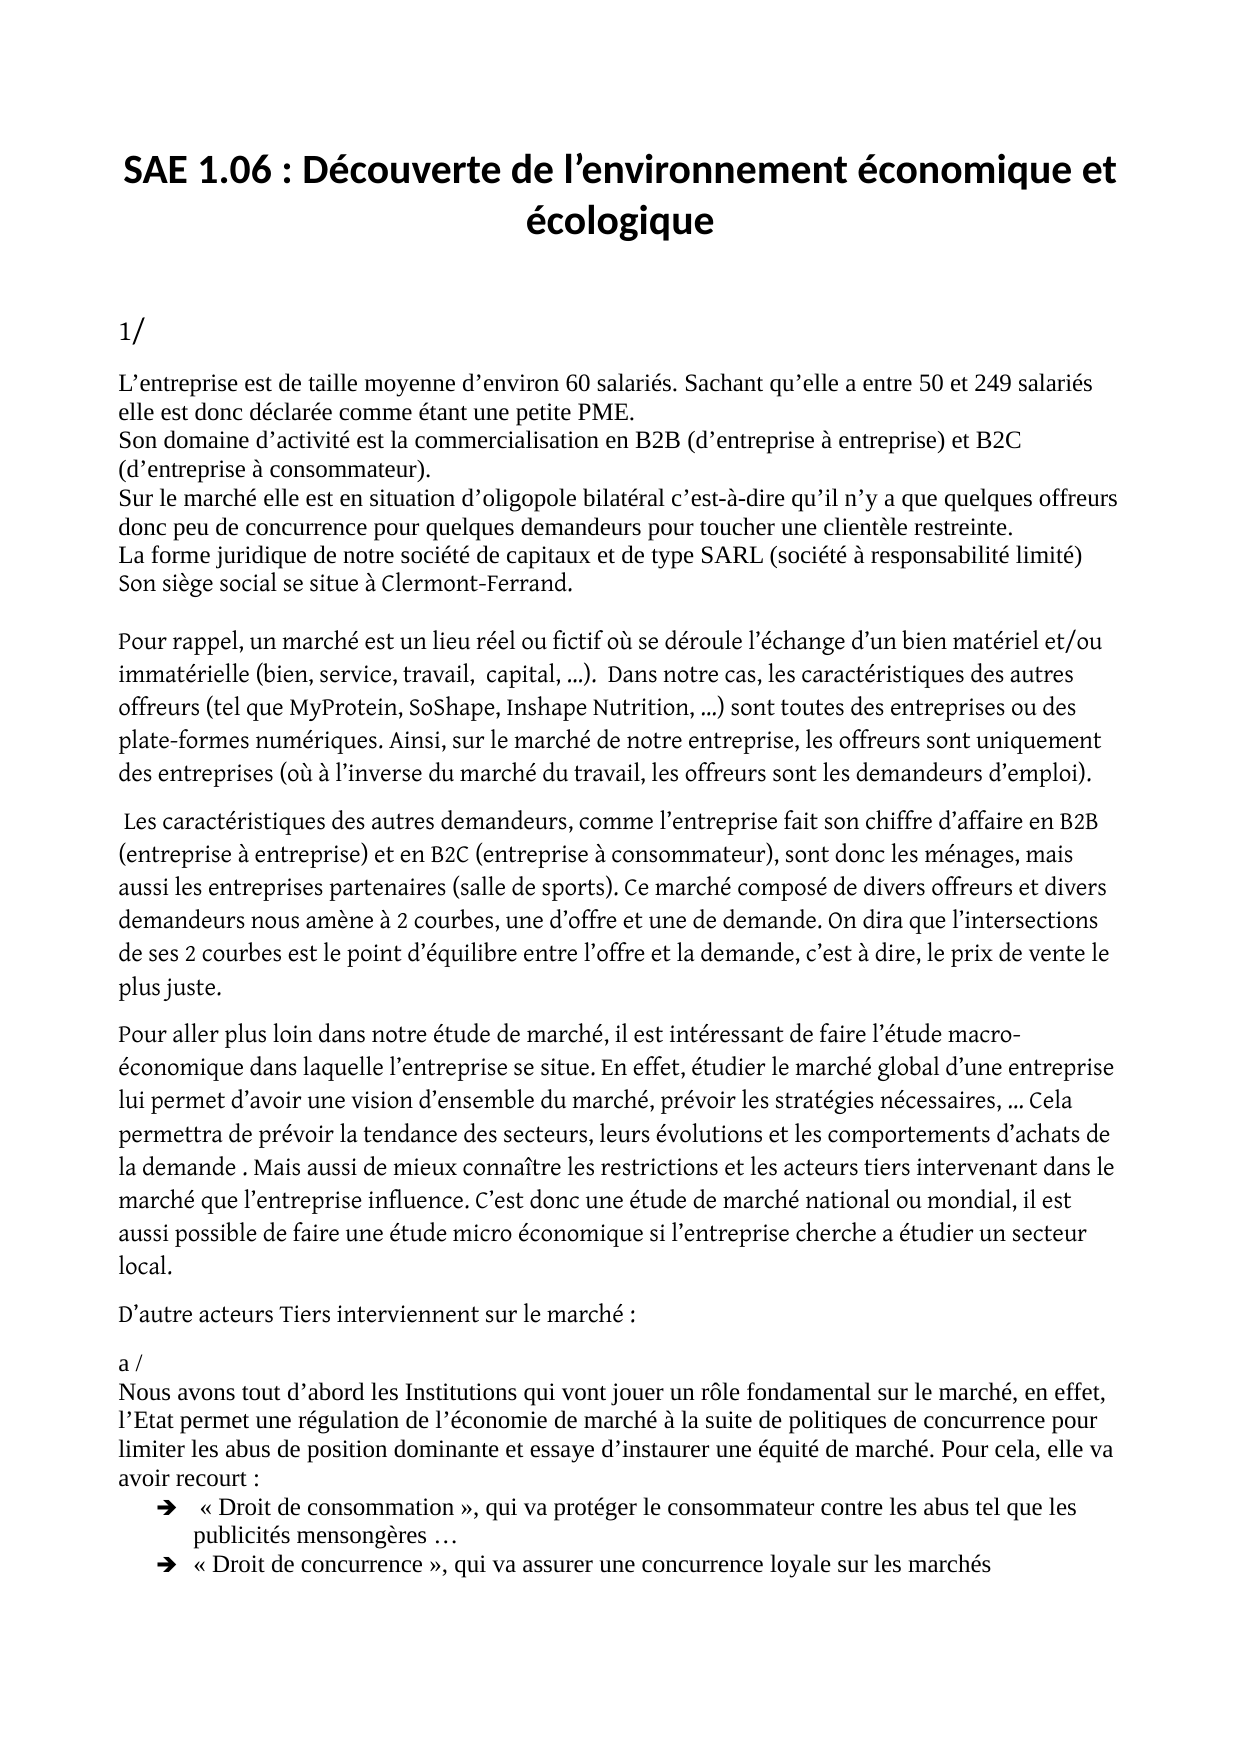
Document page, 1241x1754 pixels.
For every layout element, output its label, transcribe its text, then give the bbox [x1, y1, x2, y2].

text Son domaine d’activité est la commercialisation en B2B (d’entreprise à entreprise) et B2C (d’entreprise à consommateur). [118, 426, 1122, 483]
text Pour aller plus loin dans notre étude de marché, il est intéressant de faire l’étude macro-économique dans laquelle l’entreprise se situe. En effet, étudier le marché global d’une entreprise lui permet d’avoir une vision d’ensemble du marché, prévoir les stratégies nécessaires, … Cela permettra de prévoir la tendance des secteurs, leurs évolutions et les comportements d’achats de la demande . Mais aussi de mieux connaître les restrictions et les acteurs tiers intervenant dans le marché que l’entreprise influence. C’est donc une étude de marché national ou mondial, il est aussi possible de faire une étude micro économique si l’entreprise cherche a étudier un secteur local. [118, 1021, 1122, 1281]
list « Droit de consommation », qui va protéger le consommateur contre les abus tel que les publicités mensongères … [156, 1492, 1122, 1549]
title SAE 1.06 : Découverte de l’environnement économique et écologique [118, 143, 1122, 245]
list « Droit de concurrence », qui va assurer une concurrence loyale sur les marchés [156, 1549, 1122, 1578]
text Sur le marché elle est en situation d’oligopole bilatéral c’est-à-dire qu’il n’y a que quelques offreurs donc peu de concurrence pour quelques demandeurs pour toucher une clientèle restreinte. [118, 483, 1122, 541]
text D’autre acteurs Tiers interviennent sur le marché : [118, 1300, 1122, 1329]
text Les caractéristiques des autres demandeurs, comme l’entreprise fait son chiffre d’affaire en B2B (entreprise à entreprise) et en B2C (entreprise à consommateur), sont donc les ménages, mais aussi les entreprises partenaires (salle de sports). Ce marché composé de divers offreurs et divers demandeurs nous amène à 2 courbes, une d’offre et une de demande. On dira que l’intersections de ses 2 courbes est le point d’équilibre entre l’offre et la demande, c’est à dire, le prix de vente le plus juste. [118, 807, 1122, 1002]
text La forme juridique de notre société de capitaux et de type SARL (société à responsabilité limité) [118, 541, 1122, 569]
text 1/ [118, 315, 1122, 348]
text Son siège social se situe à Clermont-Ferrand. [118, 569, 1122, 598]
text L’entreprise est de taille moyenne d’environ 60 salariés. Sachant qu’elle a entre 50 et 249 salariés elle est donc déclarée comme étant une petite PME. [118, 368, 1122, 426]
text Pour rappel, un marché est un lieu réel ou fictif où se déroule l’échange d’un bien matériel et/ou immatérielle (bien, service, travail, capital, …). Dans notre cas, les caractéristiques des autres offreurs (tel que MyProtein, SoShape, Inshape Nutrition, …) sont toutes des entreprises ou des plate-formes numériques. Ainsi, sur le marché de notre entreprise, les offreurs sont uniquement des entreprises (où à l’inverse du marché du travail, les offreurs sont les demandeurs d’emploi). [118, 627, 1122, 788]
text a / [118, 1348, 1122, 1377]
text Nous avons tout d’abord les Institutions qui vont jouer un rôle fondamental sur le marché, en effet, l’Etat permet une régulation de l’économie de marché à la suite de politiques de concurrence pour limiter les abus de position dominante et essaye d’instaurer une équité de marché. Pour cela, elle va avoir recourt : [118, 1377, 1122, 1492]
